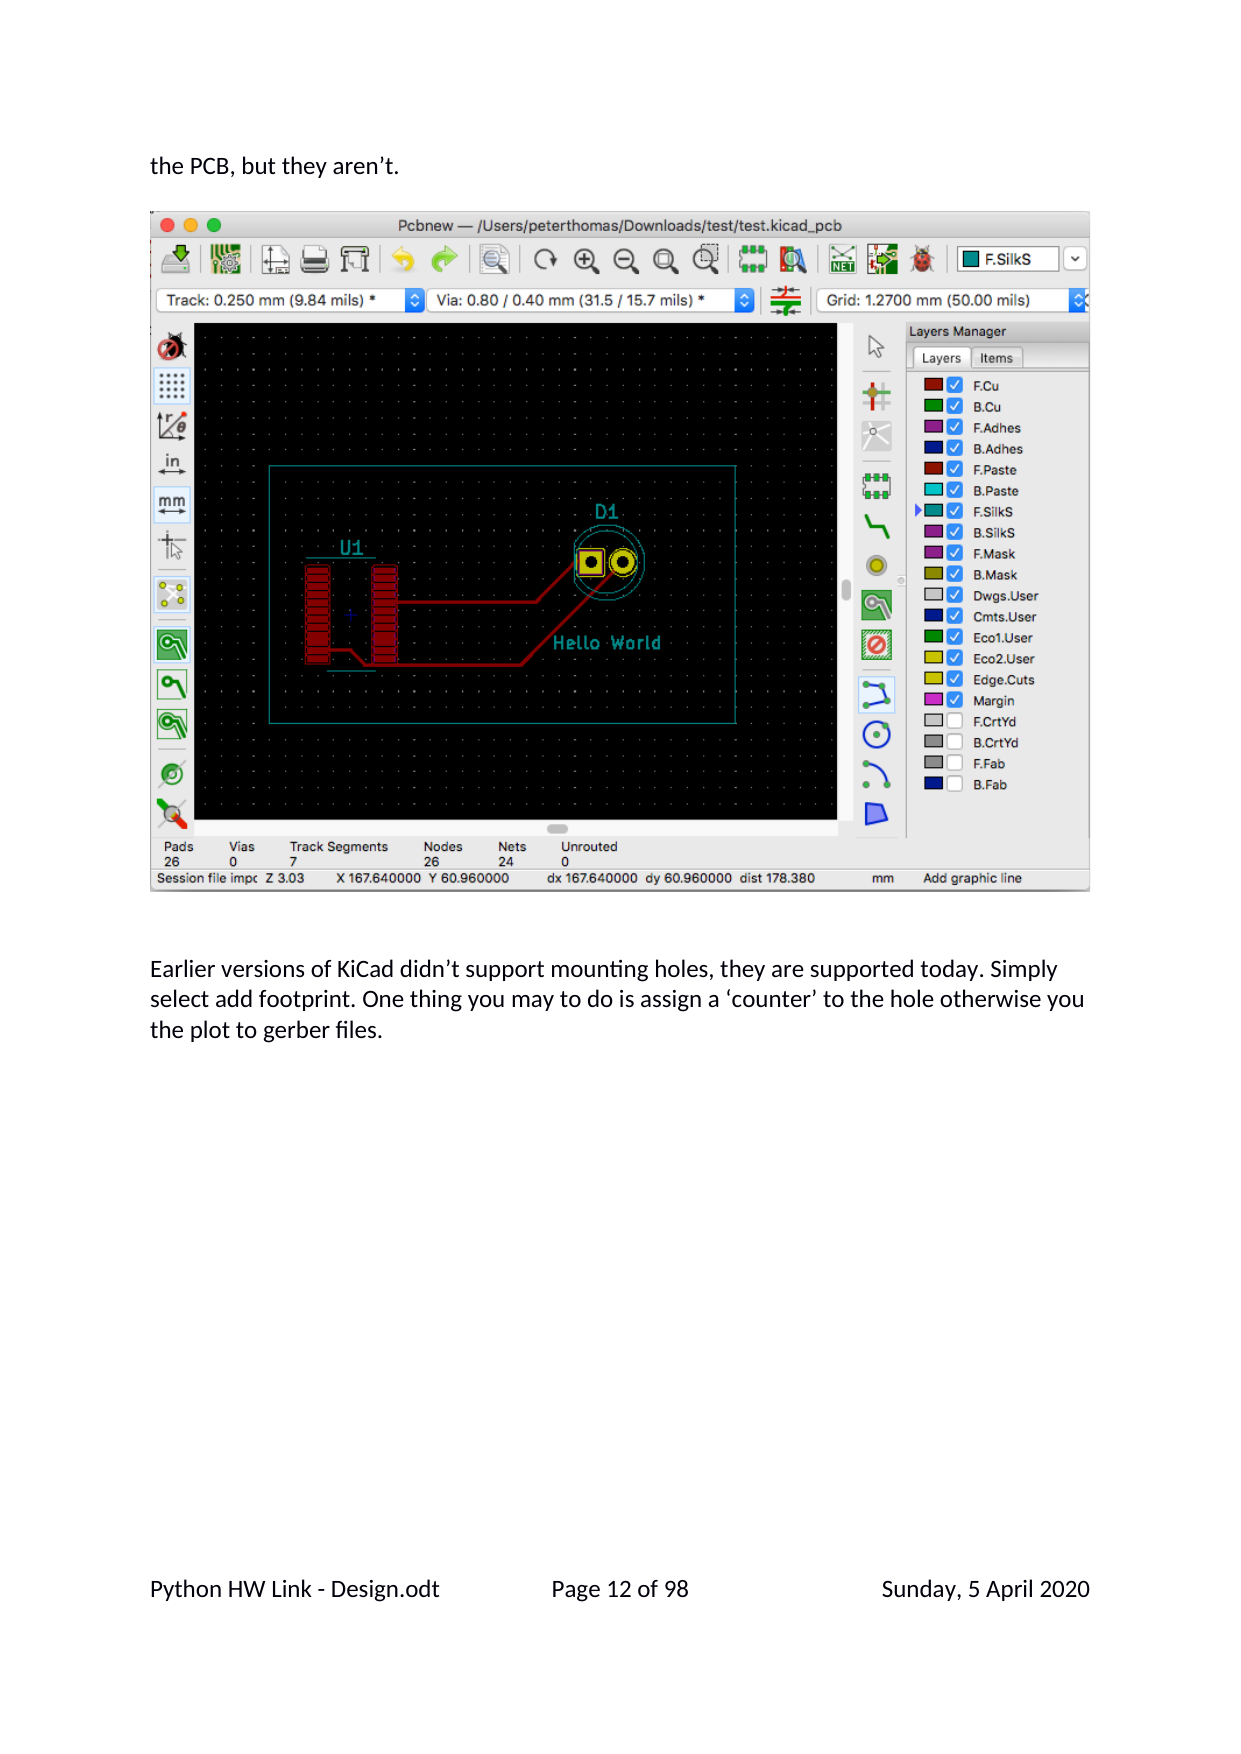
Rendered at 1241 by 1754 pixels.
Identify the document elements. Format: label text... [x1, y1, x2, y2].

picture [150, 211, 1091, 892]
text Earlier versions of KiCad didn’t support mounting holes, they are supported today. Simply select add footprint. One thing you may to do is assign a ‘counter’ to the hole otherwise you the plot to gerber files. [150, 953, 1090, 1044]
text the PCB, but they aren’t. [150, 150, 1090, 181]
